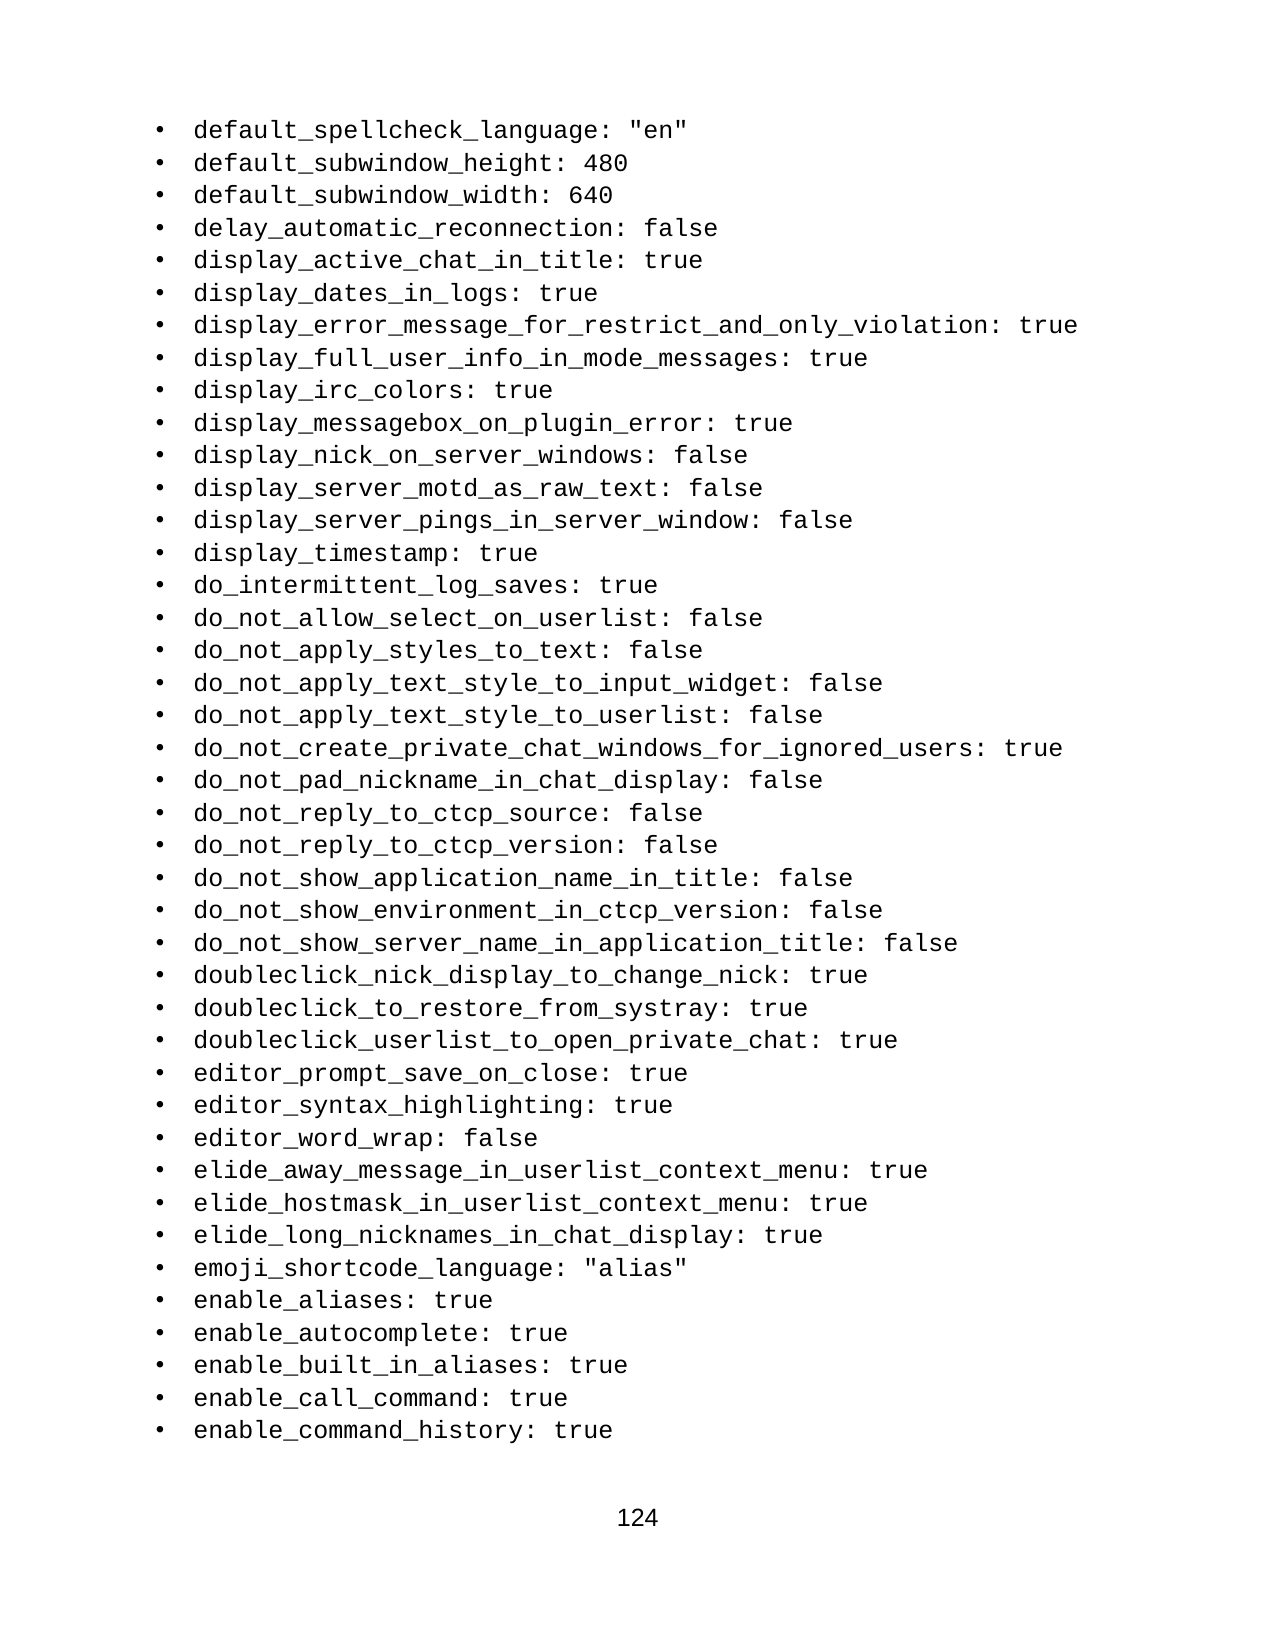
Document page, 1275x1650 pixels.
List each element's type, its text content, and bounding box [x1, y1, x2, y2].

list display_error_message_for_restrict_and_only_violation: true [156, 313, 1157, 341]
list display_full_user_info_in_mode_messages: true [156, 346, 1157, 374]
list default_spellcheck_language: "en" [156, 118, 1157, 146]
list elide_away_message_in_userlist_context_menu: true [156, 1158, 1157, 1186]
list emoji_shortcode_language: "alias" [156, 1256, 1157, 1284]
list display_server_motd_as_raw_text: false [156, 476, 1157, 504]
list do_not_apply_text_style_to_input_widget: false [156, 671, 1157, 699]
list doubleclick_to_restore_from_systray: true [156, 996, 1157, 1024]
list do_not_apply_styles_to_text: false [156, 638, 1157, 666]
list do_intermittent_log_saves: true [156, 573, 1157, 601]
list elide_long_nicknames_in_chat_display: true [156, 1223, 1157, 1251]
list enable_aliases: true [156, 1288, 1157, 1316]
list do_not_show_application_name_in_title: false [156, 866, 1157, 894]
list display_irc_colors: true [156, 378, 1157, 406]
list enable_call_command: true [156, 1386, 1157, 1414]
list do_not_create_private_chat_windows_for_ignored_users: true [156, 736, 1157, 764]
list do_not_apply_text_style_to_userlist: false [156, 703, 1157, 731]
list default_subwindow_height: 480 [156, 151, 1157, 179]
list display_timestamp: true [156, 541, 1157, 569]
list elide_hostmask_in_userlist_context_menu: true [156, 1191, 1157, 1219]
list do_not_pad_nickname_in_chat_display: false [156, 768, 1157, 796]
list display_nick_on_server_windows: false [156, 443, 1157, 471]
list editor_prompt_save_on_close: true [156, 1061, 1157, 1089]
list do_not_reply_to_ctcp_version: false [156, 833, 1157, 861]
list doubleclick_userlist_to_open_private_chat: true [156, 1028, 1157, 1056]
list display_messagebox_on_plugin_error: true [156, 411, 1157, 439]
list enable_autocomplete: true [156, 1321, 1157, 1349]
list delay_automatic_reconnection: false [156, 216, 1157, 244]
list default_subwindow_width: 640 [156, 183, 1157, 211]
list do_not_allow_select_on_userlist: false [156, 606, 1157, 634]
list do_not_show_server_name_in_application_title: false [156, 931, 1157, 959]
list editor_syntax_highlighting: true [156, 1093, 1157, 1121]
list display_active_chat_in_title: true [156, 248, 1157, 276]
list doubleclick_nick_display_to_change_nick: true [156, 963, 1157, 991]
list display_server_pings_in_server_window: false [156, 508, 1157, 536]
list editor_word_wrap: false [156, 1126, 1157, 1154]
list display_dates_in_logs: true [156, 281, 1157, 309]
list enable_built_in_aliases: true [156, 1353, 1157, 1381]
list do_not_reply_to_ctcp_source: false [156, 801, 1157, 829]
list do_not_show_environment_in_ctcp_version: false [156, 898, 1157, 926]
list enable_command_history: true [156, 1418, 1157, 1446]
